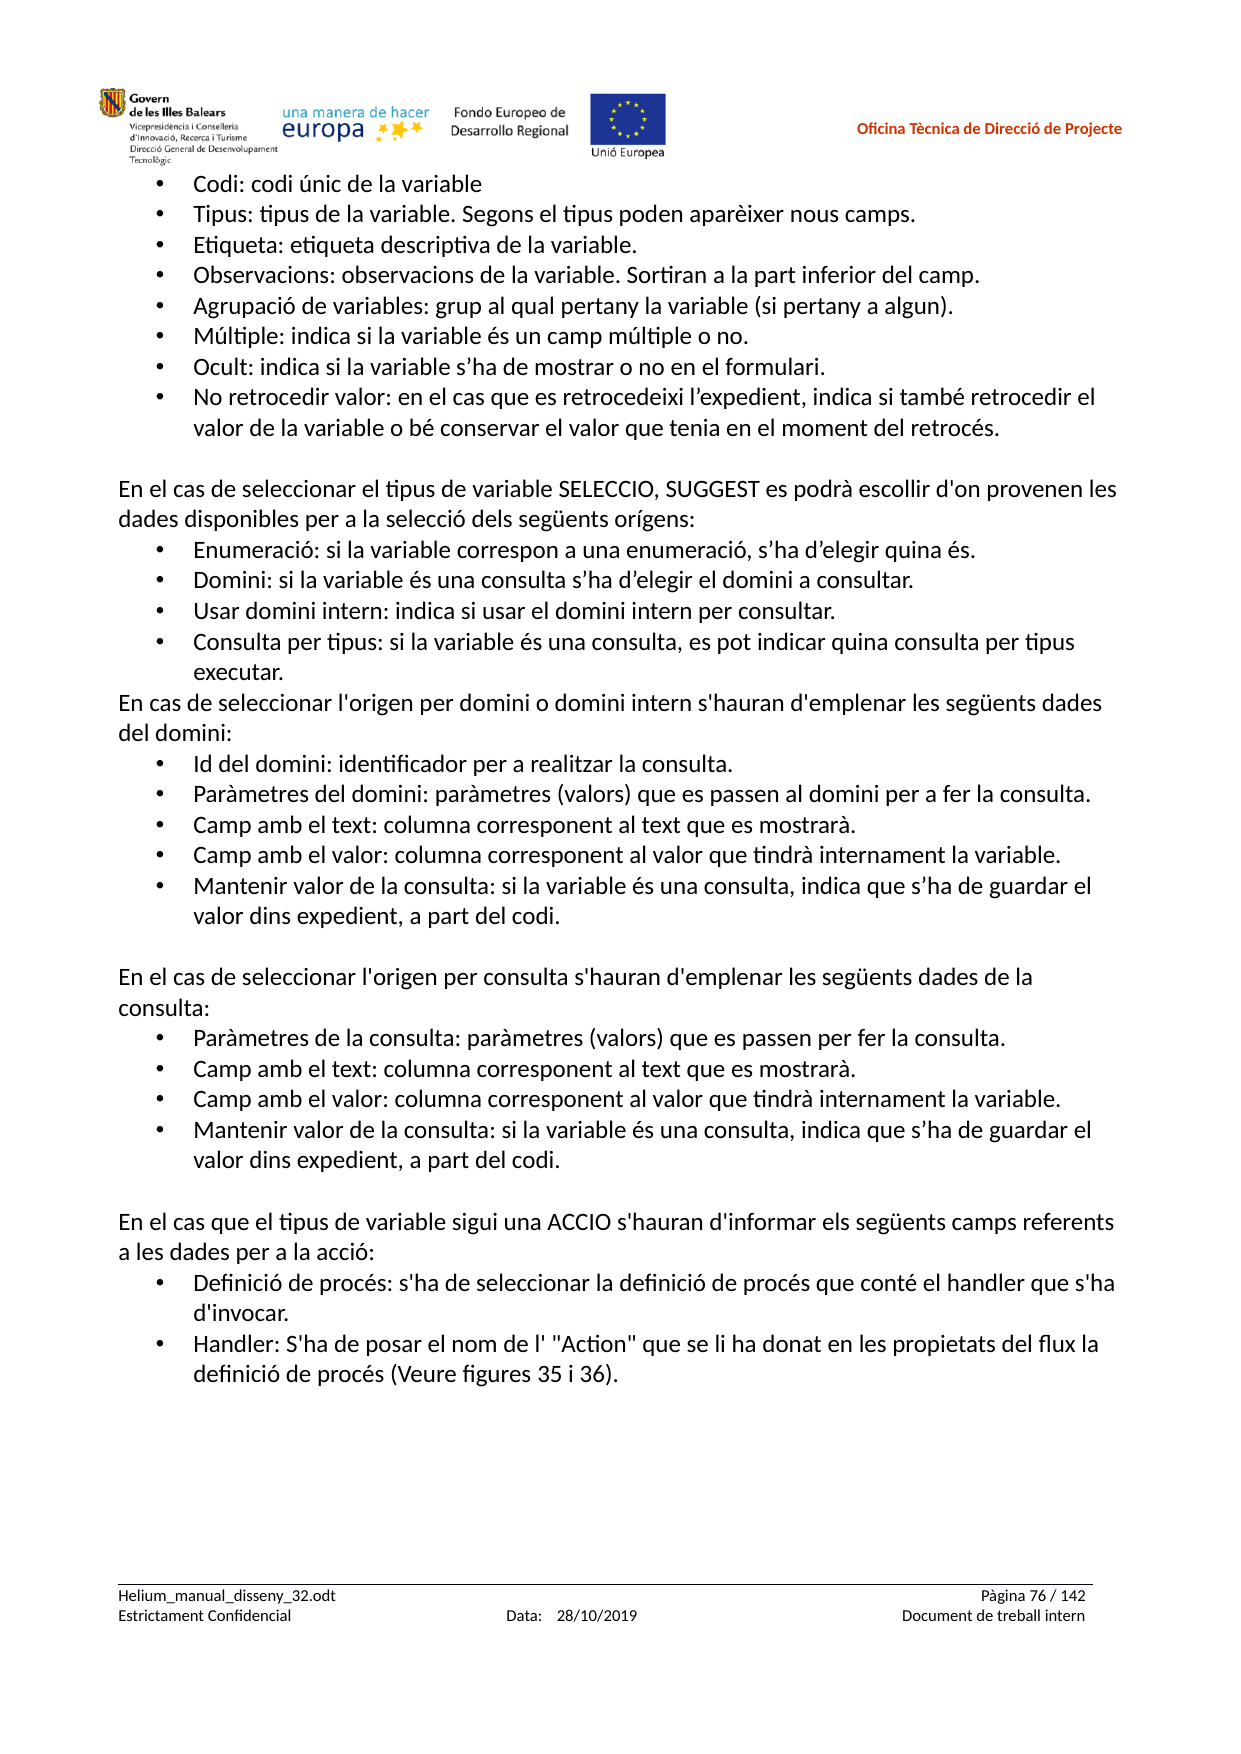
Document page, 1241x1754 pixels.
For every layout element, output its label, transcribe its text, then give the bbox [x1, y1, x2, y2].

list Codi: codi únic de la variable [156, 168, 1122, 198]
list Camp amb el valor: columna corresponent al valor que tindrà internament la variable. [156, 1083, 1122, 1114]
list No retrocedir valor: en el cas que es retrocedeixi l’expedient, indica si també retrocedir el valor de la variable o bé conservar el valor que tenia en el moment del retrocés. [156, 382, 1122, 443]
list Paràmetres del domini: paràmetres (valors) que es passen al domini per a fer la consulta. [156, 778, 1122, 809]
list Camp amb el valor: columna corresponent al valor que tindrà internament la variable. [156, 839, 1122, 870]
list Mantenir valor de la consulta: si la variable és una consulta, indica que s’ha de guardar el valor dins expedient, a part del codi. [156, 870, 1122, 931]
list Handler: S'ha de posar el nom de l' "Action" que se li ha donat en les propietats del flux la definició de procés (Veure figures 35 i 36). [156, 1328, 1122, 1389]
text En el cas que el tipus de variable sigui una ACCIO s'hauran d'informar els següents camps referents a les dades per a la acció: [118, 1206, 1122, 1267]
list Etiqueta: etiqueta descriptiva de la variable. [156, 229, 1122, 259]
picture [99, 87, 668, 166]
list Usar domini intern: indica si usar el domini intern per consultar. [156, 595, 1122, 626]
list Camp amb el text: columna corresponent al text que es mostrarà. [156, 1053, 1122, 1083]
list Enumeració: si la variable correspon a una enumeració, s’ha d’elegir quina és. [156, 534, 1122, 565]
list Múltiple: indica si la variable és un camp múltiple o no. [156, 321, 1122, 351]
list Definició de procés: s'ha de seleccionar la definició de procés que conté el handler que s'ha d'invocar. [156, 1267, 1122, 1328]
list Camp amb el text: columna corresponent al text que es mostrarà. [156, 809, 1122, 839]
list Domini: si la variable és una consulta s’ha d’elegir el domini a consultar. [156, 565, 1122, 595]
list Consulta per tipus: si la variable és una consulta, es pot indicar quina consulta per tipus executar. [156, 626, 1122, 687]
list Observacions: observacions de la variable. Sortiran a la part inferior del camp. [156, 259, 1122, 290]
list Tipus: tipus de la variable. Segons el tipus poden aparèixer nous camps. [156, 198, 1122, 229]
list Paràmetres de la consulta: paràmetres (valors) que es passen per fer la consulta. [156, 1022, 1122, 1053]
text En el cas de seleccionar l'origen per consulta s'hauran d'emplenar les següents dades de la consulta: [118, 961, 1122, 1022]
list Mantenir valor de la consulta: si la variable és una consulta, indica que s’ha de guardar el valor dins expedient, a part del codi. [156, 1114, 1122, 1175]
text En el cas de seleccionar el tipus de variable SELECCIO, SUGGEST es podrà escollir d'on provenen les dades disponibles per a la selecció dels següents orígens: [118, 473, 1122, 534]
list Ocult: indica si la variable s’ha de mostrar o no en el formulari. [156, 351, 1122, 382]
text En cas de seleccionar l'origen per domini o domini intern s'hauran d'emplenar les següents dades del domini: [118, 687, 1122, 748]
list Id del domini: identificador per a realitzar la consulta. [156, 748, 1122, 778]
list Agrupació de variables: grup al qual pertany la variable (si pertany a algun). [156, 290, 1122, 321]
